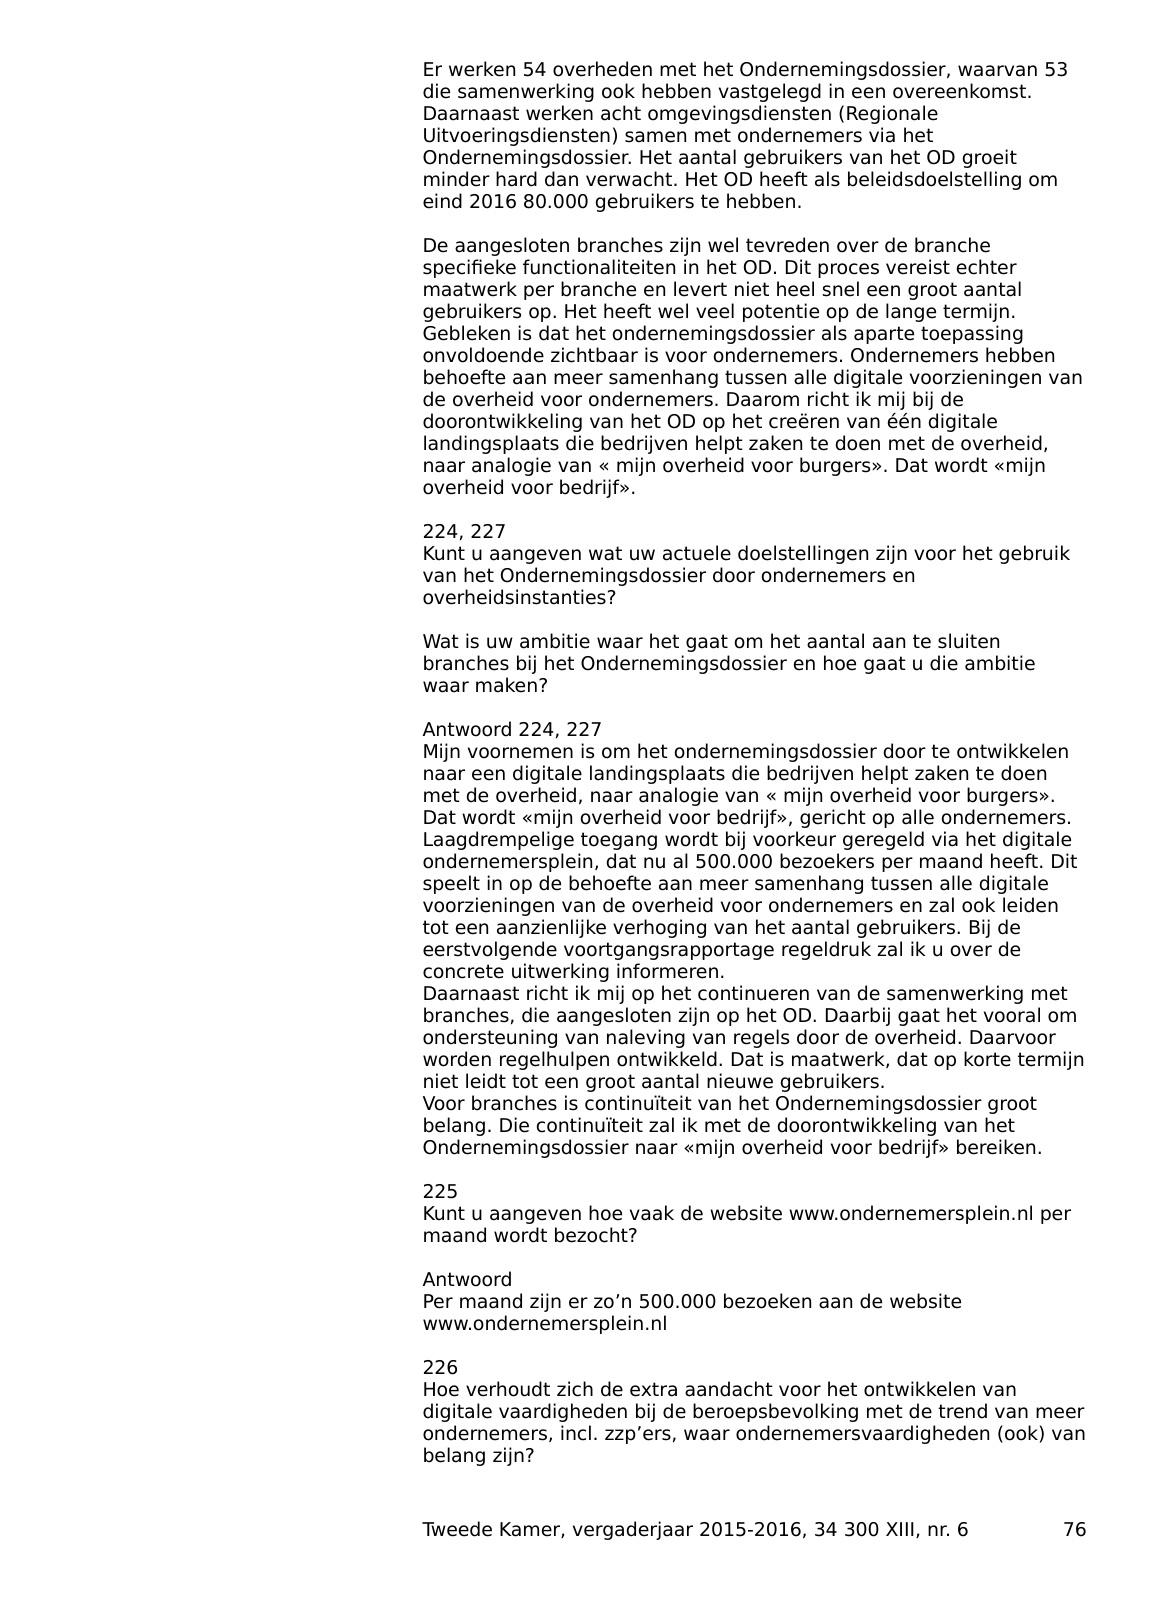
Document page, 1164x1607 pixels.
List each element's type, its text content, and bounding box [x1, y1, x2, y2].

text 225 [422, 1181, 1087, 1203]
text De aangesloten branches zijn wel tevreden over de branche specifieke functionaliteiten in het OD. Dit proces vereist echter maatwerk per branche en levert niet heel snel een groot aantal gebruikers op. Het heeft wel veel potentie op de lange termijn. [422, 235, 1087, 323]
text Hoe verhoudt zich de extra aandacht voor het ontwikkelen van digitale vaardigheden bij de beroepsbevolking met de trend van meer ondernemers, incl. zzp’ers, waar ondernemersvaardigheden (ook) van belang zijn? [422, 1379, 1087, 1467]
text Antwoord 224, 227 [422, 719, 1087, 741]
text Voor branches is continuïteit van het Ondernemingsdossier groot belang. Die continuïteit zal ik met de doorontwikkeling van het Ondernemingsdossier naar «mijn overheid voor bedrijf» bereiken. [422, 1093, 1087, 1159]
text Per maand zijn er zo’n 500.000 bezoeken aan de website www.ondernemersplein.nl [422, 1291, 1087, 1335]
text Wat is uw ambitie waar het gaat om het aantal aan te sluiten branches bij het Ondernemingsdossier en hoe gaat u die ambitie waar maken? [422, 631, 1087, 697]
text Er werken 54 overheden met het Ondernemingsdossier, waarvan 53 die samenwerking ook hebben vastgelegd in een overeenkomst. Daarnaast werken acht omgevingsdiensten (Regionale Uitvoeringsdiensten) samen met ondernemers via het Ondernemingsdossier. Het aantal gebruikers van het OD groeit minder hard dan verwacht. Het OD heeft als beleidsdoelstelling om eind 2016 80.000 gebruikers te hebben. [422, 59, 1087, 213]
text Kunt u aangeven wat uw actuele doelstellingen zijn voor het gebruik van het Ondernemingsdossier door ondernemers en overheidsinstanties? [422, 543, 1087, 609]
text Mijn voornemen is om het ondernemingsdossier door te ontwikkelen naar een digitale landingsplaats die bedrijven helpt zaken te doen met de overheid, naar analogie van « mijn overheid voor burgers». Dat wordt «mijn overheid voor bedrijf», gericht op alle ondernemers. Laagdrempelige toegang wordt bij voorkeur geregeld via het digitale ondernemersplein, dat nu al 500.000 bezoekers per maand heeft. Dit speelt in op de behoefte aan meer samenhang tussen alle digitale voorzieningen van de overheid voor ondernemers en zal ook leiden tot een aanzienlijke verhoging van het aantal gebruikers. Bij de eerstvolgende voortgangsrapportage regeldruk zal ik u over de concrete uitwerking informeren. [422, 741, 1087, 983]
text Daarnaast richt ik mij op het continueren van de samenwerking met branches, die aangesloten zijn op het OD. Daarbij gaat het vooral om ondersteuning van naleving van regels door de overheid. Daarvoor worden regelhulpen ontwikkeld. Dat is maatwerk, dat op korte termijn niet leidt tot een groot aantal nieuwe gebruikers. [422, 983, 1087, 1093]
text 226 [422, 1357, 1087, 1379]
text 224, 227 [422, 521, 1087, 543]
text Kunt u aangeven hoe vaak de website www.ondernemersplein.nl per maand wordt bezocht? [422, 1203, 1087, 1247]
text Gebleken is dat het ondernemingsdossier als aparte toepassing onvoldoende zichtbaar is voor ondernemers. Ondernemers hebben behoefte aan meer samenhang tussen alle digitale voorzieningen van de overheid voor ondernemers. Daarom richt ik mij bij de doorontwikkeling van het OD op het creëren van één digitale landingsplaats die bedrijven helpt zaken te doen met de overheid, naar analogie van « mijn overheid voor burgers». Dat wordt «mijn overheid voor bedrijf». [422, 323, 1087, 499]
text Antwoord [422, 1269, 1087, 1291]
